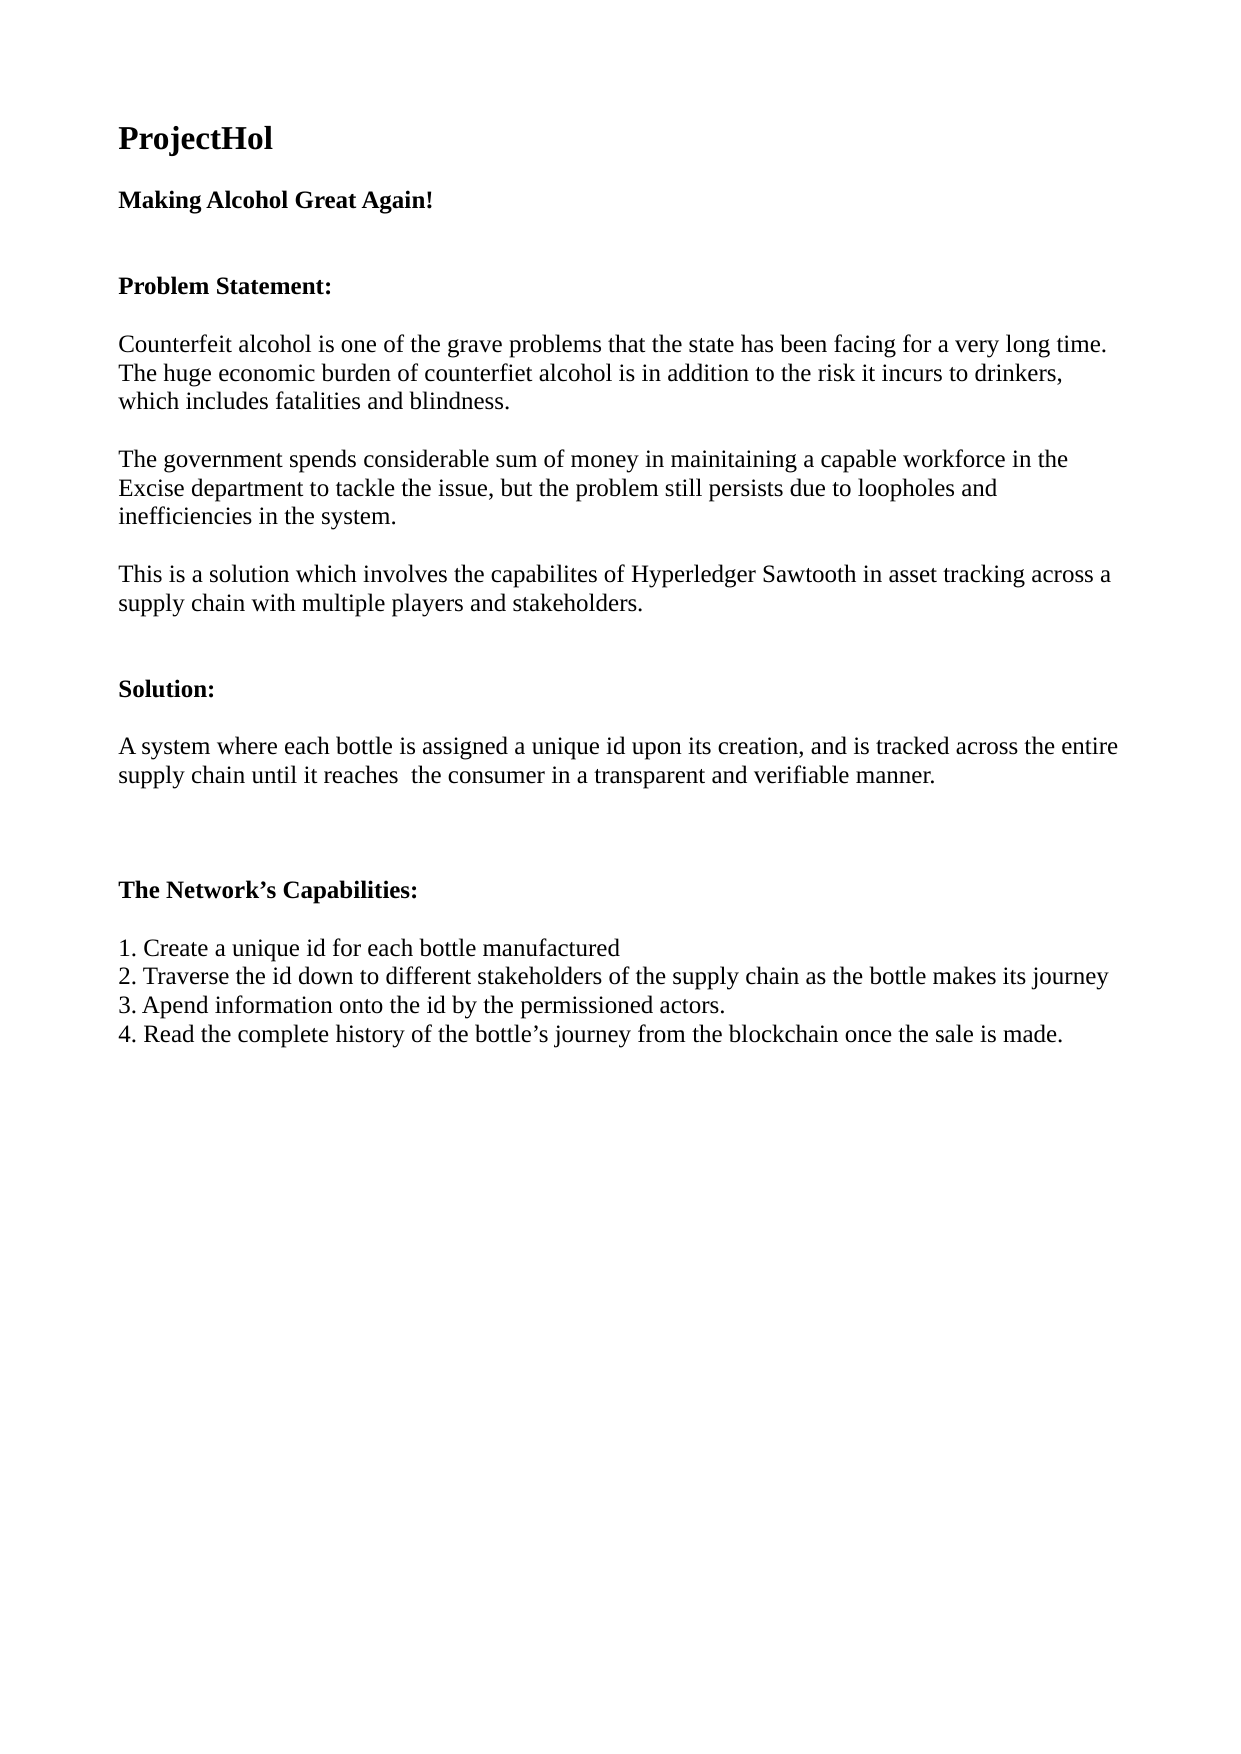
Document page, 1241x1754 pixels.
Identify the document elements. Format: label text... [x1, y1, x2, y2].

text Counterfeit alcohol is one of the grave problems that the state has been facing for a very long time. The huge economic burden of counterfiet alcohol is in addition to the risk it incurs to drinkers, which includes fatalities and blindness. [118, 329, 1122, 415]
text 3. Apend information onto the id by the permissioned actors. [118, 990, 1122, 1019]
text ProjectHol [118, 118, 1122, 156]
text Making Alcohol Great Again! [118, 185, 1122, 214]
text Solution: [118, 674, 1122, 703]
text 2. Traverse the id down to different stakeholders of the supply chain as the bottle makes its journey [118, 961, 1122, 990]
text 1. Create a unique id for each bottle manufactured [118, 933, 1122, 961]
text Problem Statement: [118, 271, 1122, 300]
text The government spends considerable sum of money in mainitaining a capable workforce in the Excise department to tackle the issue, but the problem still persists due to loopholes and inefficiencies in the system. [118, 444, 1122, 530]
text 4. Read the complete history of the bottle’s journey from the blockchain once the sale is made. [118, 1019, 1122, 1048]
text A system where each bottle is assigned a unique id upon its creation, and is tracked across the entire supply chain until it reaches the consumer in a transparent and verifiable manner. [118, 731, 1122, 789]
text This is a solution which involves the capabilites of Hyperledger Sawtooth in asset tracking across a supply chain with multiple players and stakeholders. [118, 559, 1122, 616]
text The Network’s Capabilities: [118, 875, 1122, 904]
